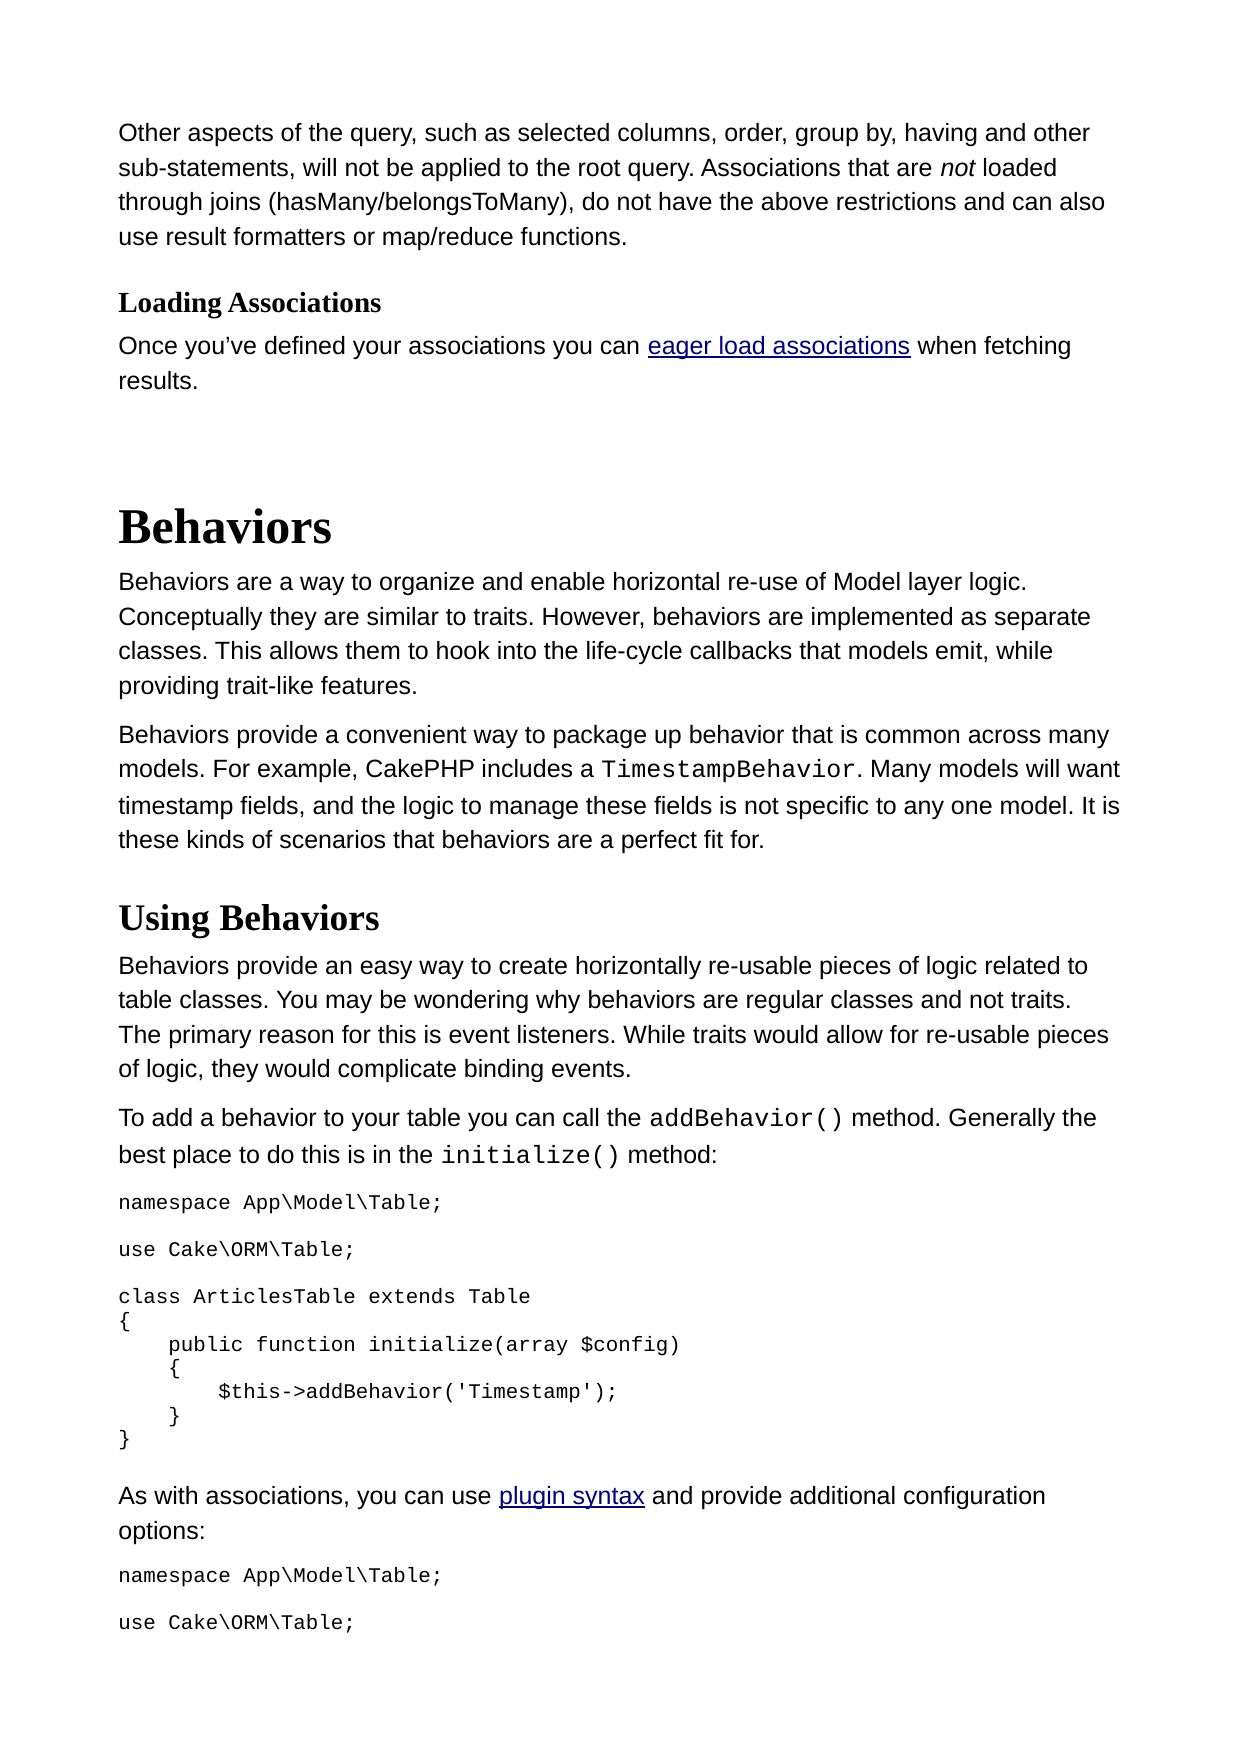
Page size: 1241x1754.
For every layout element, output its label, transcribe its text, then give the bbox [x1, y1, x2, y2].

text public function initialize(array $config) [118, 1334, 1122, 1357]
text namespace App\Model\Table; [118, 1192, 1122, 1215]
text use Cake\ORM\Table; [118, 1612, 1122, 1636]
text use Cake\ORM\Table; [118, 1239, 1122, 1263]
text namespace App\Model\Table; [118, 1565, 1122, 1588]
text Behaviors are a way to organize and enable horizontal re-use of Model layer logic. Conceptually they are similar to traits. However, behaviors are implemented as separate classes. This allows them to hook into the life-cycle callbacks that models emit, while providing trait-like features. [118, 567, 1122, 699]
text } [118, 1428, 1122, 1452]
text { [118, 1357, 1122, 1381]
text $this->addBehavior('Timestamp'); [118, 1381, 1122, 1404]
text Once you’ve defined your associations you can eager load associations when fetching results. [118, 331, 1122, 394]
text To add a behavior to your table you can call the addBehavior() method. Generally the best place to do this is in the initialize() method: [118, 1103, 1122, 1171]
text { [118, 1310, 1122, 1334]
text class ArticlesTable extends Table [118, 1286, 1122, 1310]
text Behaviors provide an easy way to create horizontally re-usable pieces of logic related to table classes. You may be wondering why behaviors are regular classes and not traits. The primary reason for this is event listeners. While traits would allow for re-usable pieces of logic, they would complicate binding events. [118, 951, 1122, 1083]
text Behaviors provide a convenient way to package up behavior that is common across many models. For example, CakePHP includes a TimestampBehavior. Many models will want timestamp fields, and the logic to manage these fields is not specific to any one model. It is these kinds of scenarios that behaviors are a perfect fit for. [118, 720, 1122, 854]
text } [118, 1404, 1122, 1428]
subtitle Using Behaviors [118, 895, 1122, 938]
subtitle Behaviors [118, 497, 1122, 555]
text Other aspects of the query, such as selected columns, order, group by, having and other sub-statements, will not be applied to the root query. Associations that are not loaded through joins (hasMany/belongsToMany), do not have the above restrictions and can also use result formatters or map/reduce functions. [118, 118, 1122, 250]
text As with associations, you can use plugin syntax and provide additional configuration options: [118, 1481, 1122, 1544]
subtitle Loading Associations [118, 285, 1122, 319]
